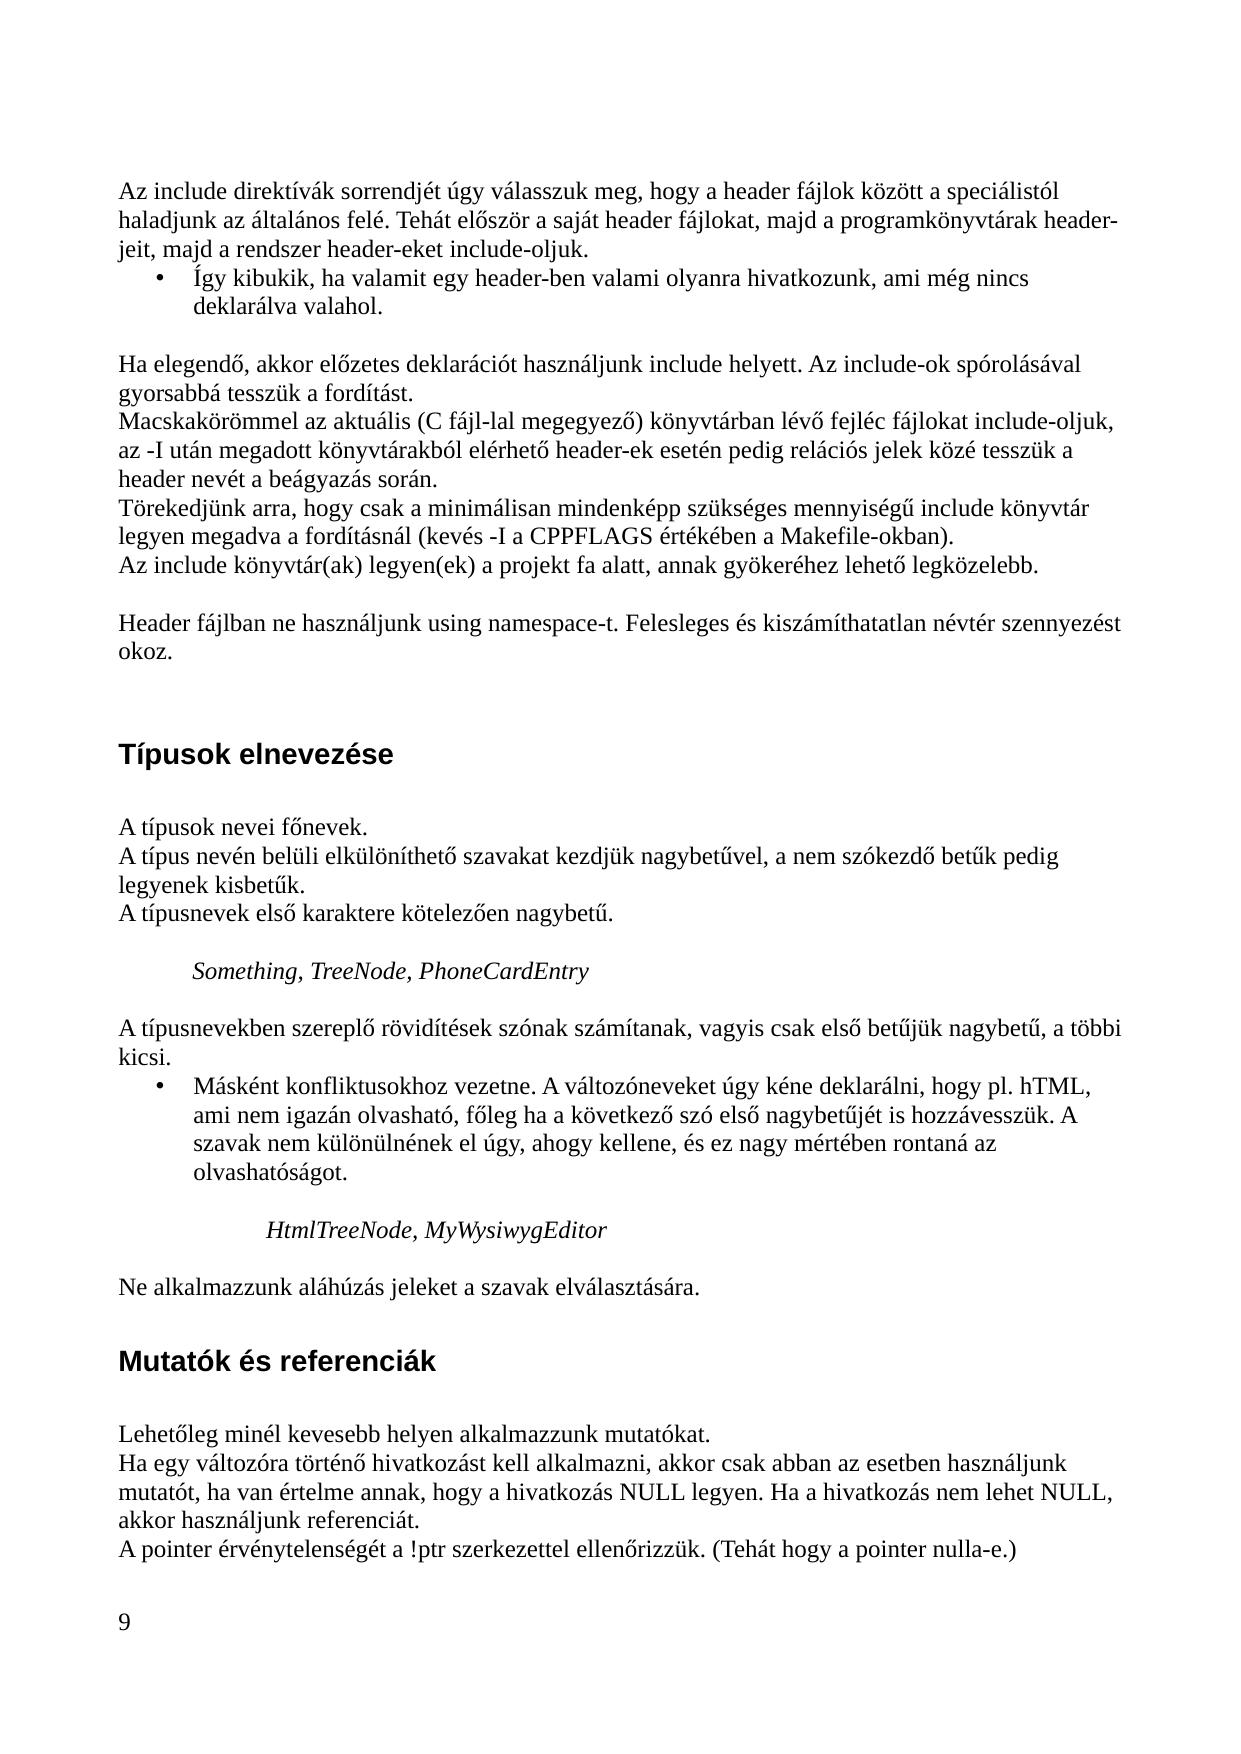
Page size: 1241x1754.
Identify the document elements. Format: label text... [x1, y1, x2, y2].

text Ha egy változóra történő hivatkozást kell alkalmazni, akkor csak abban az esetben használjunk mutatót, ha van értelme annak, hogy a hivatkozás NULL legyen. Ha a hivatkozás nem lehet NULL, akkor használjunk referenciát. [118, 1448, 1122, 1534]
text Something, TreeNode, PhoneCardEntry [118, 956, 1122, 985]
text Ne alkalmazzunk aláhúzás jeleket a szavak elválasztására. [118, 1272, 1122, 1301]
text Macskakörömmel az aktuális (C fájl-lal megegyező) könyvtárban lévő fejléc fájlokat include-oljuk, az -I után megadott könyvtárakból elérhető header-ek esetén pedig relációs jelek közé tesszük a header nevét a beágyazás során. [118, 406, 1122, 493]
subtitle Mutatók és referenciák [118, 1344, 1122, 1378]
text Lehetőleg minél kevesebb helyen alkalmazzunk mutatókat. [118, 1419, 1122, 1448]
text A pointer érvénytelenségét a !ptr szerkezettel ellenőrizzük. (Tehát hogy a pointer nulla-e.) [118, 1534, 1122, 1563]
text Az include könyvtár(ak) legyen(ek) a projekt fa alatt, annak gyökeréhez lehető legközelebb. [118, 550, 1122, 579]
text Ha elegendő, akkor előzetes deklarációt használjunk include helyett. Az include-ok spórolásával gyorsabbá tesszük a fordítást. [118, 349, 1122, 406]
text A típusnevek első karaktere kötelezően nagybetű. [118, 898, 1122, 927]
text A típus nevén belüli elkülöníthető szavakat kezdjük nagybetűvel, a nem szókezdő betűk pedig legyenek kisbetűk. [118, 841, 1122, 898]
text Az include direktívák sorrendjét úgy válasszuk meg, hogy a header fájlok között a speciálistól haladjunk az általános felé. Tehát először a saját header fájlokat, majd a programkönyvtárak header-jeit, majd a rendszer header-eket include-oljuk. [118, 176, 1122, 263]
list Így kibukik, ha valamit egy header-ben valami olyanra hivatkozunk, ami még nincs deklarálva valahol. [156, 263, 1122, 320]
text A típusok nevei főnevek. [118, 812, 1122, 841]
subtitle Típusok elnevezése [118, 737, 1122, 771]
list Másként konfliktusokhoz vezetne. A változóneveket úgy kéne deklarálni, hogy pl. hTML, ami nem igazán olvasható, főleg ha a következő szó első nagybetűjét is hozzávesszük. A szavak nem különülnének el úgy, ahogy kellene, és ez nagy mértében rontaná az olvashatóságot. [156, 1071, 1122, 1186]
text Header fájlban ne használjunk using namespace-t. Felesleges és kiszámíthatatlan névtér szennyezést okoz. [118, 608, 1122, 665]
text HtmlTreeNode, MyWysiwygEditor [118, 1215, 1122, 1243]
text Törekedjünk arra, hogy csak a minimálisan mindenképp szükséges mennyiségű include könyvtár legyen megadva a fordításnál (kevés -I a CPPFLAGS értékében a Makefile-okban). [118, 493, 1122, 550]
text A típusnevekben szereplő rövidítések szónak számítanak, vagyis csak első betűjük nagybetű, a többi kicsi. [118, 1013, 1122, 1071]
